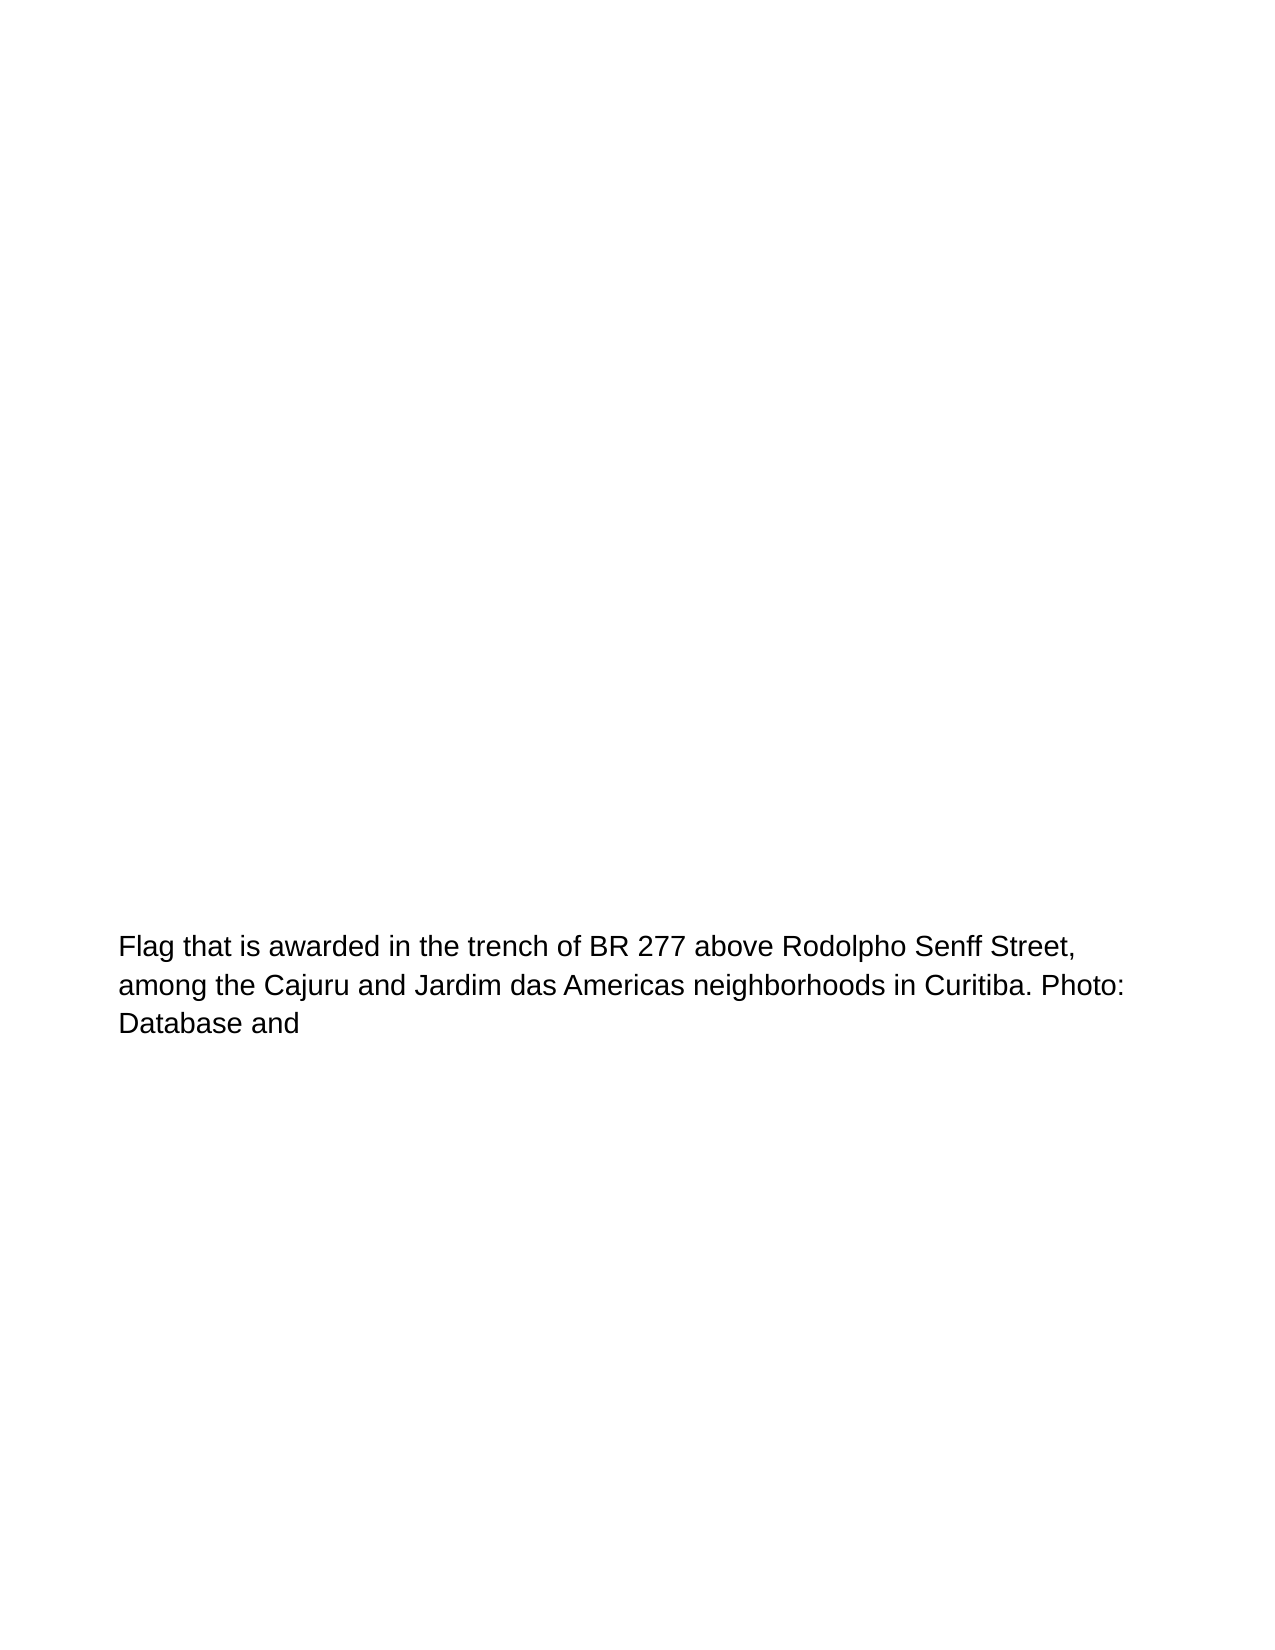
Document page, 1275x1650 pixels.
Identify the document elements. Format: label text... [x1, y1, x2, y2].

text Flag that is awarded in the trench of BR 277 above Rodolpho Senff Street, among the Cajuru and Jardim das Americas neighborhoods in Curitiba. Photo: Database and [118, 118, 1157, 1040]
